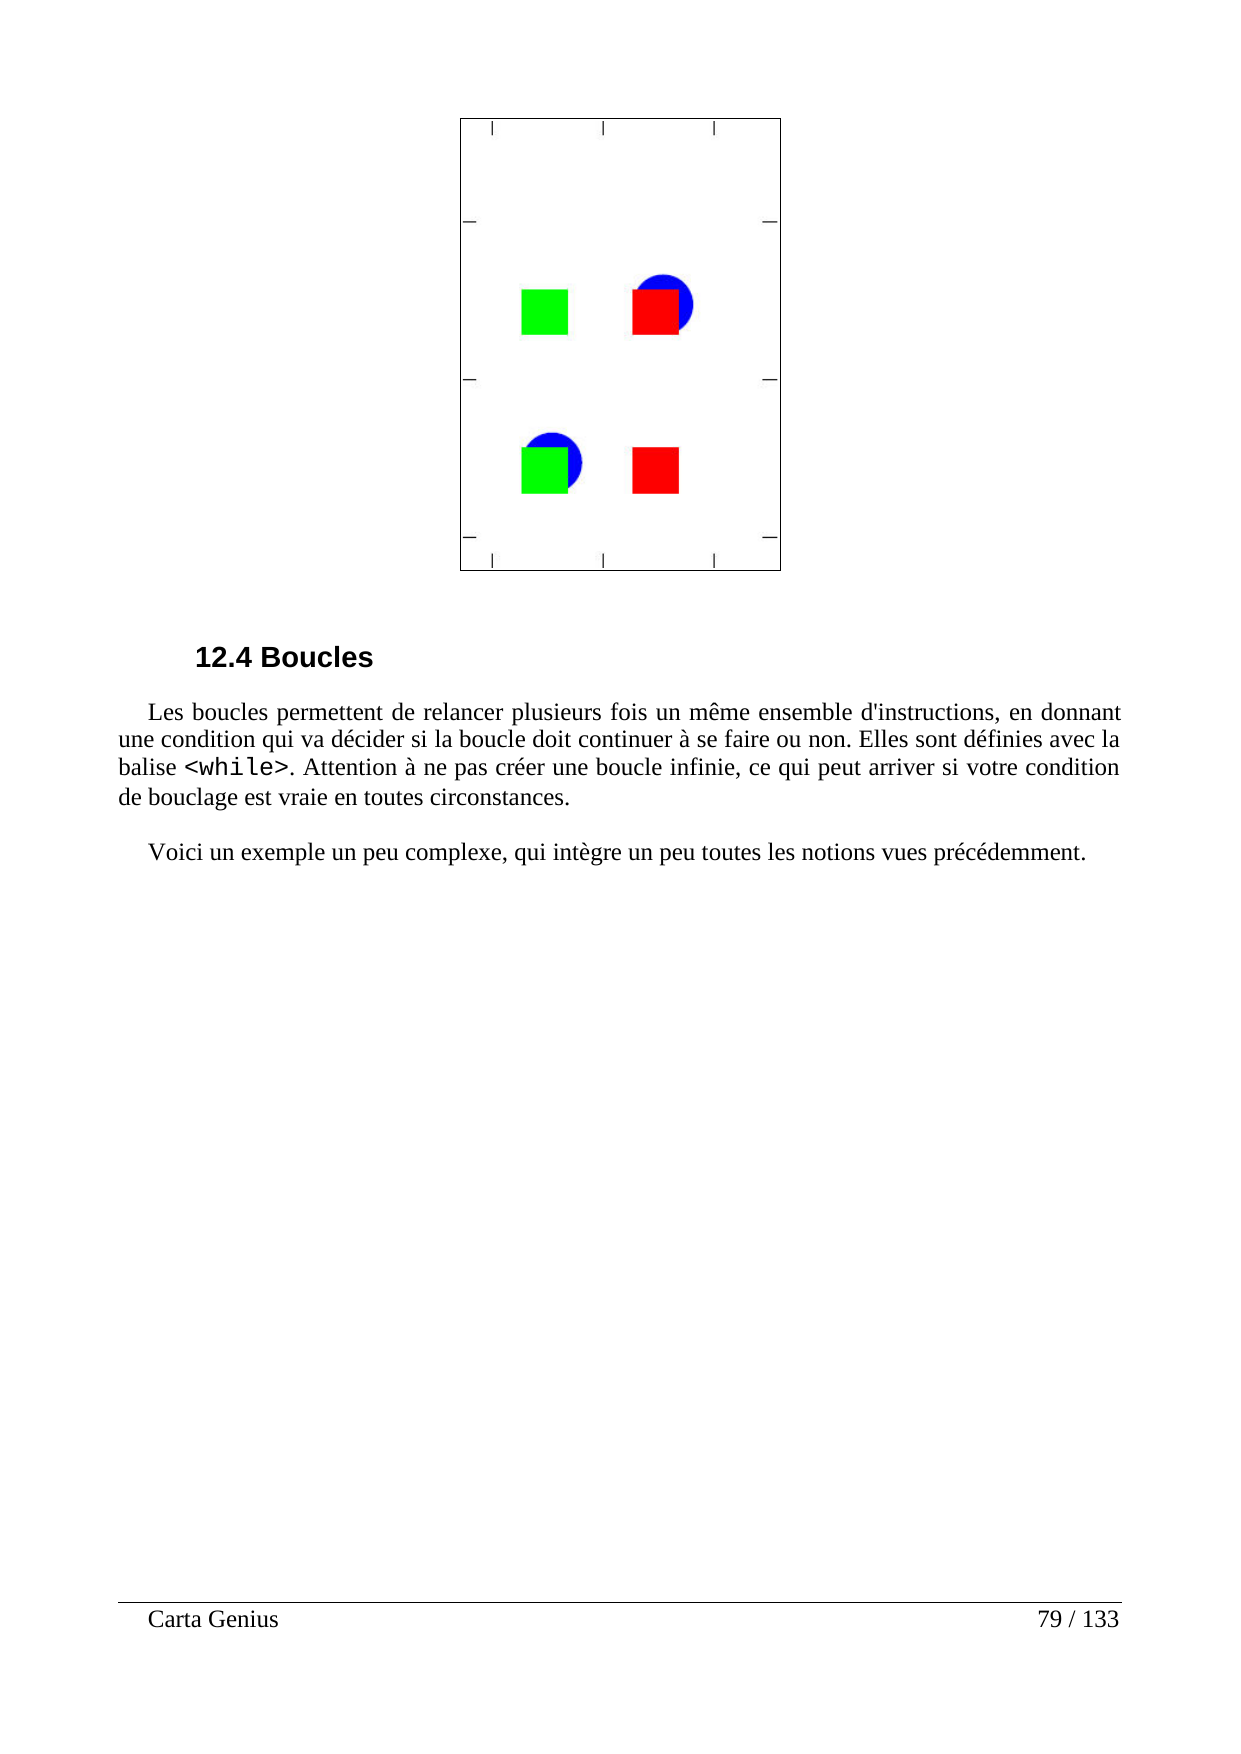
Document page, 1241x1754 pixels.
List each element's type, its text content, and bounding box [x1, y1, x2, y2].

text Voici un exemple un peu complexe, qui intègre un peu toutes les notions vues précédemment. [118, 838, 1122, 866]
picture [462, 121, 778, 568]
subtitle Boucles [195, 641, 1122, 673]
text Les boucles permettent de relancer plusieurs fois un même ensemble d'instructions, en donnant une condition qui va décider si la boucle doit continuer à se faire ou non. Elles sont définies avec la balise <while>. Attention à ne pas créer une boucle infinie, ce qui peut arriver si votre condition de bouclage est vraie en toutes circonstances. [118, 698, 1122, 811]
